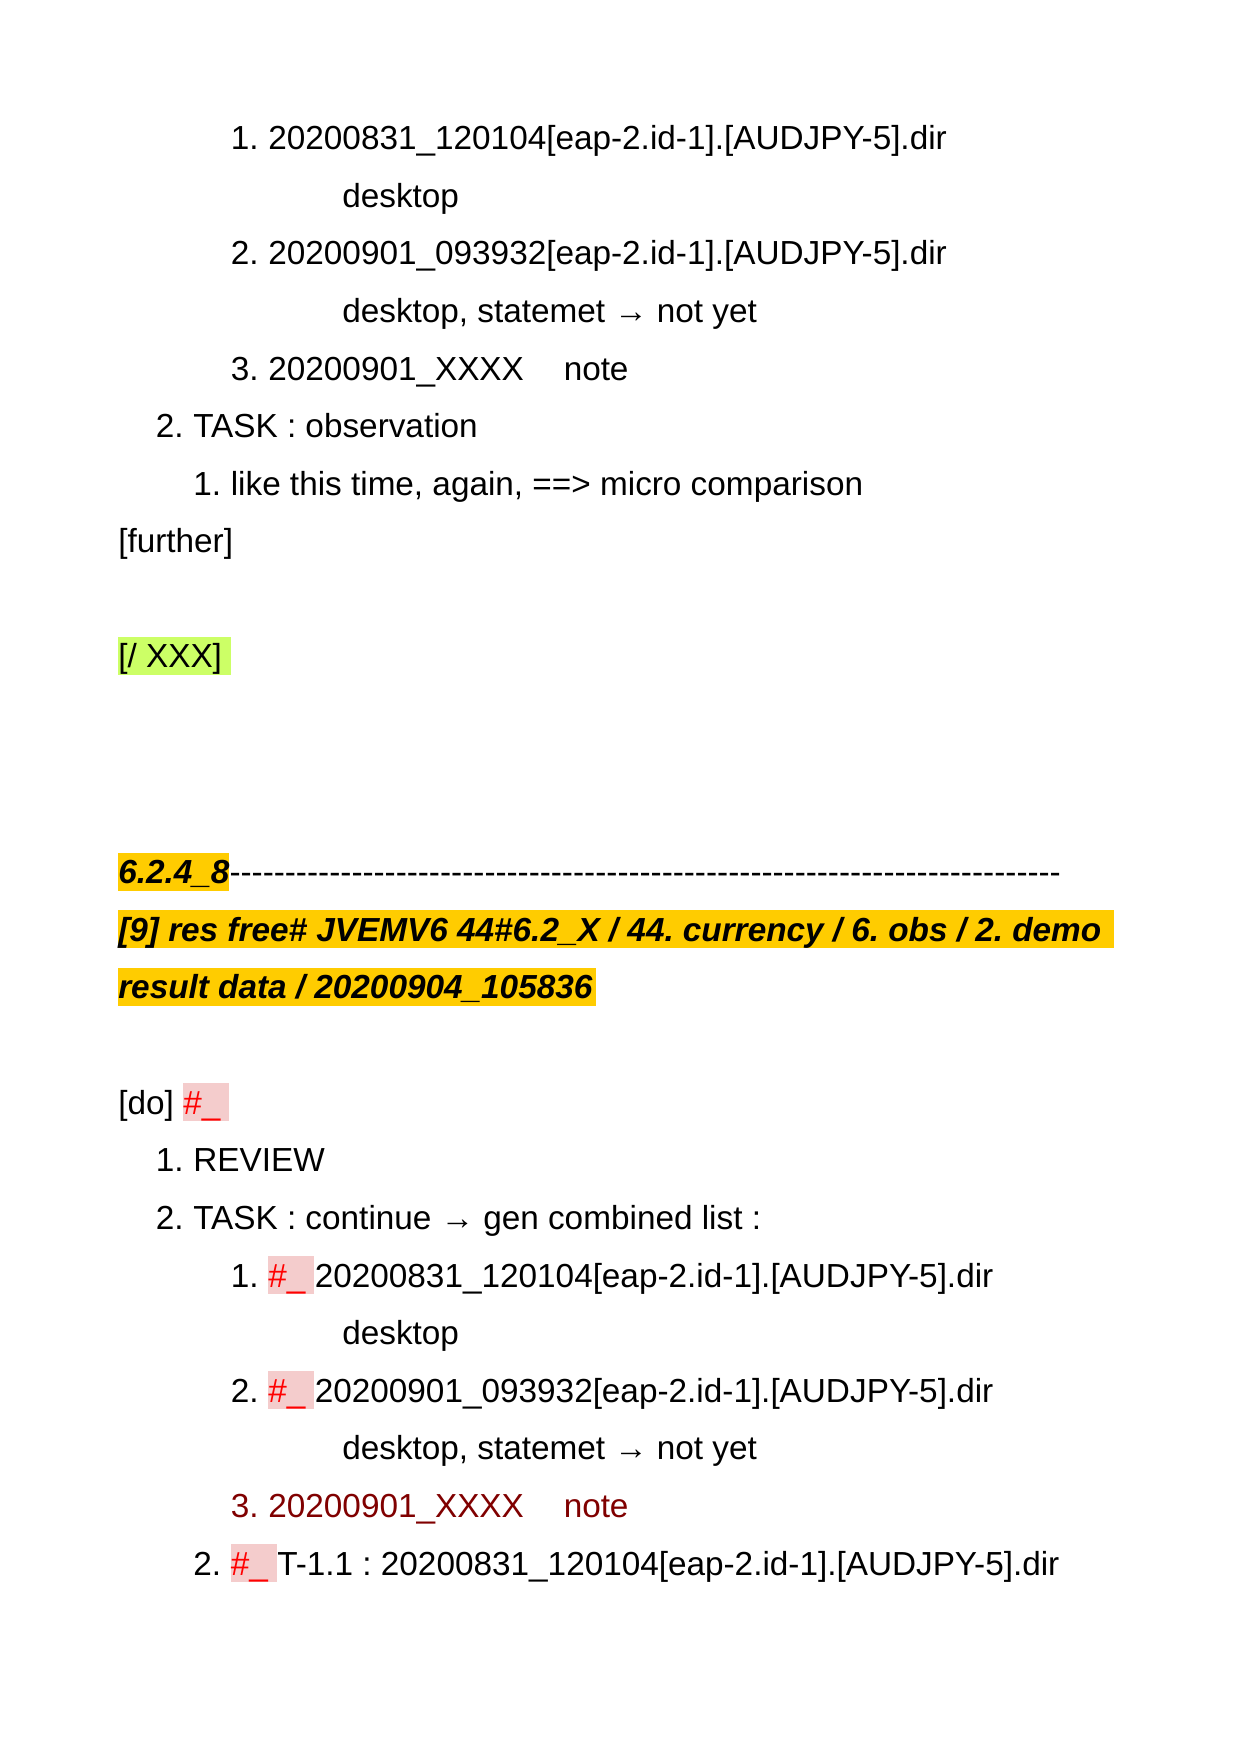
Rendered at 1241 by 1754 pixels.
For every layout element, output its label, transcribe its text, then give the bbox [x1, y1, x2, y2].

text 6.2.4_8--------------------------------------------------------------------------- [118, 852, 1122, 891]
text [do] #_ [118, 1083, 1122, 1121]
list #_ T-1.1 : 20200831_120104[eap-2.id-1].[AUDJPY-5].dir [193, 1544, 1122, 1582]
list REVIEW [156, 1140, 1122, 1179]
list 20200901_XXXX note [231, 1486, 1122, 1524]
text [9] res free# JVEMV6 44#6.2_X / 44. currency / 6. obs / 2. demo result data / 20200904_105836 [118, 910, 1122, 1006]
list 20200831_120104[eap-2.id-1].[AUDJPY-5].dir desktop [231, 118, 1122, 214]
list 20200901_XXXX note [231, 348, 1122, 387]
list like this time, again, ==> micro comparison [193, 464, 1122, 502]
list 20200901_093932[eap-2.id-1].[AUDJPY-5].dir desktop, statemet → not yet [231, 233, 1122, 329]
list #_ 20200831_120104[eap-2.id-1].[AUDJPY-5].dir desktop [231, 1256, 1122, 1352]
list TASK : continue → gen combined list : [156, 1198, 1122, 1236]
list #_ 20200901_093932[eap-2.id-1].[AUDJPY-5].dir desktop, statemet → not yet [231, 1371, 1122, 1467]
list TASK : observation [156, 406, 1122, 444]
text [/ XXX] [118, 579, 1122, 675]
text [further] [118, 521, 1122, 560]
